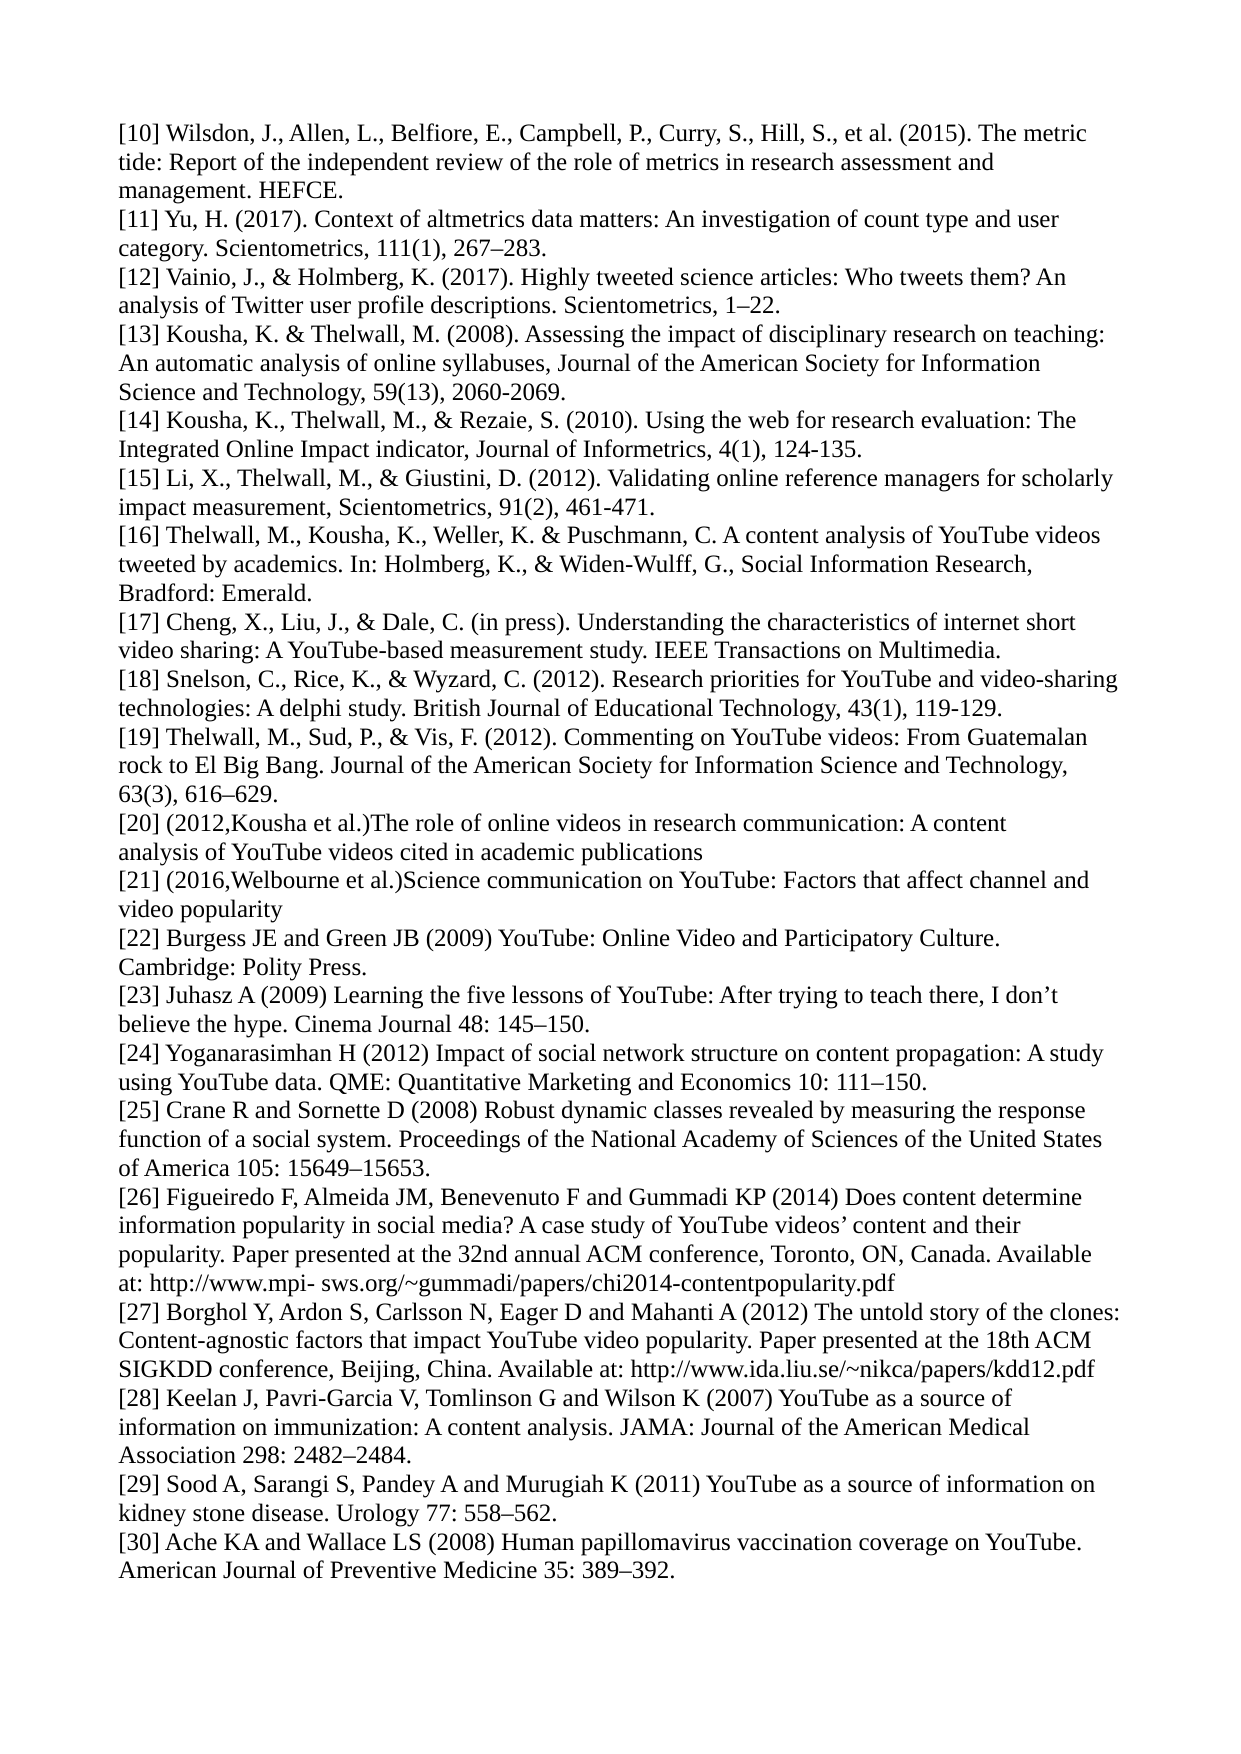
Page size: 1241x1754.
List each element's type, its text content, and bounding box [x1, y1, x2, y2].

text [26] Figueiredo F, Almeida JM, Benevenuto F and Gummadi KP (2014) Does content determine information popularity in social media? A case study of YouTube videos’ content and their popularity. Paper presented at the 32nd annual ACM conference, Toronto, ON, Canada. Available at: http://www.mpi- sws.org/~gummadi/papers/chi2014-contentpopularity.pdf [118, 1182, 1122, 1297]
text [18] Snelson, C., Rice, K., & Wyzard, C. (2012). Research priorities for YouTube and video-sharing technologies: A delphi study. British Journal of Educational Technology, 43(1), 119-129. [118, 664, 1122, 722]
text [14] Kousha, K., Thelwall, M., & Rezaie, S. (2010). Using the web for research evaluation: The Integrated Online Impact indicator, Journal of Informetrics, 4(1), 124-135. [118, 406, 1122, 463]
text [20] (2012,Kousha et al.)The role of online videos in research communication: A content [118, 808, 1122, 837]
text [27] Borghol Y, Ardon S, Carlsson N, Eager D and Mahanti A (2012) The untold story of the clones: Content-agnostic factors that impact YouTube video popularity. Paper presented at the 18th ACM SIGKDD conference, Beijing, China. Available at: http://www.ida.liu.se/~nikca/papers/kdd12.pdf [118, 1297, 1122, 1383]
text analysis of YouTube videos cited in academic publications [118, 837, 1122, 866]
text [22] Burgess JE and Green JB (2009) YouTube: Online Video and Participatory Culture. Cambridge: Polity Press. [118, 923, 1122, 981]
text [29] Sood A, Sarangi S, Pandey A and Murugiah K (2011) YouTube as a source of information on kidney stone disease. Urology 77: 558–562. [118, 1469, 1122, 1527]
text [23] Juhasz A (2009) Learning the five lessons of YouTube: After trying to teach there, I don’t believe the hype. Cinema Journal 48: 145–150. [118, 981, 1122, 1038]
text [10] Wilsdon, J., Allen, L., Belfiore, E., Campbell, P., Curry, S., Hill, S., et al. (2015). The metric tide: Report of the independent review of the role of metrics in research assessment and management. HEFCE. [118, 118, 1122, 204]
text [16] Thelwall, M., Kousha, K., Weller, K. & Puschmann, C. A content analysis of YouTube videos tweeted by academics. In: Holmberg, K., & Widen-Wulff, G., Social Information Research, Bradford: Emerald. [118, 521, 1122, 607]
text [12] Vainio, J., & Holmberg, K. (2017). Highly tweeted science articles: Who tweets them? An analysis of Twitter user profile descriptions. Scientometrics, 1–22. [118, 262, 1122, 319]
text [21] (2016,Welbourne et al.)Science communication on YouTube: Factors that affect channel and video popularity [118, 866, 1122, 923]
text [11] Yu, H. (2017). Context of altmetrics data matters: An investigation of count type and user category. Scientometrics, 111(1), 267–283. [118, 204, 1122, 262]
text [24] Yoganarasimhan H (2012) Impact of social network structure on content propagation: A study using YouTube data. QME: Quantitative Marketing and Economics 10: 111–150. [118, 1038, 1122, 1096]
text [30] Ache KA and Wallace LS (2008) Human papillomavirus vaccination coverage on YouTube. American Journal of Preventive Medicine 35: 389–392. [118, 1527, 1122, 1584]
text [17] Cheng, X., Liu, J., & Dale, C. (in press). Understanding the characteristics of internet short video sharing: A YouTube-based measurement study. IEEE Transactions on Multimedia. [118, 607, 1122, 664]
text [28] Keelan J, Pavri-Garcia V, Tomlinson G and Wilson K (2007) YouTube as a source of information on immunization: A content analysis. JAMA: Journal of the American Medical Association 298: 2482–2484. [118, 1383, 1122, 1469]
text [13] Kousha, K. & Thelwall, M. (2008). Assessing the impact of disciplinary research on teaching: An automatic analysis of online syllabuses, Journal of the American Society for Information Science and Technology, 59(13), 2060-2069. [118, 319, 1122, 406]
text [15] Li, X., Thelwall, M., & Giustini, D. (2012). Validating online reference managers for scholarly impact measurement, Scientometrics, 91(2), 461-471. [118, 463, 1122, 521]
text [19] Thelwall, M., Sud, P., & Vis, F. (2012). Commenting on YouTube videos: From Guatemalan rock to El Big Bang. Journal of the American Society for Information Science and Technology, 63(3), 616–629. [118, 722, 1122, 808]
text [25] Crane R and Sornette D (2008) Robust dynamic classes revealed by measuring the response function of a social system. Proceedings of the National Academy of Sciences of the United States of America 105: 15649–15653. [118, 1096, 1122, 1182]
